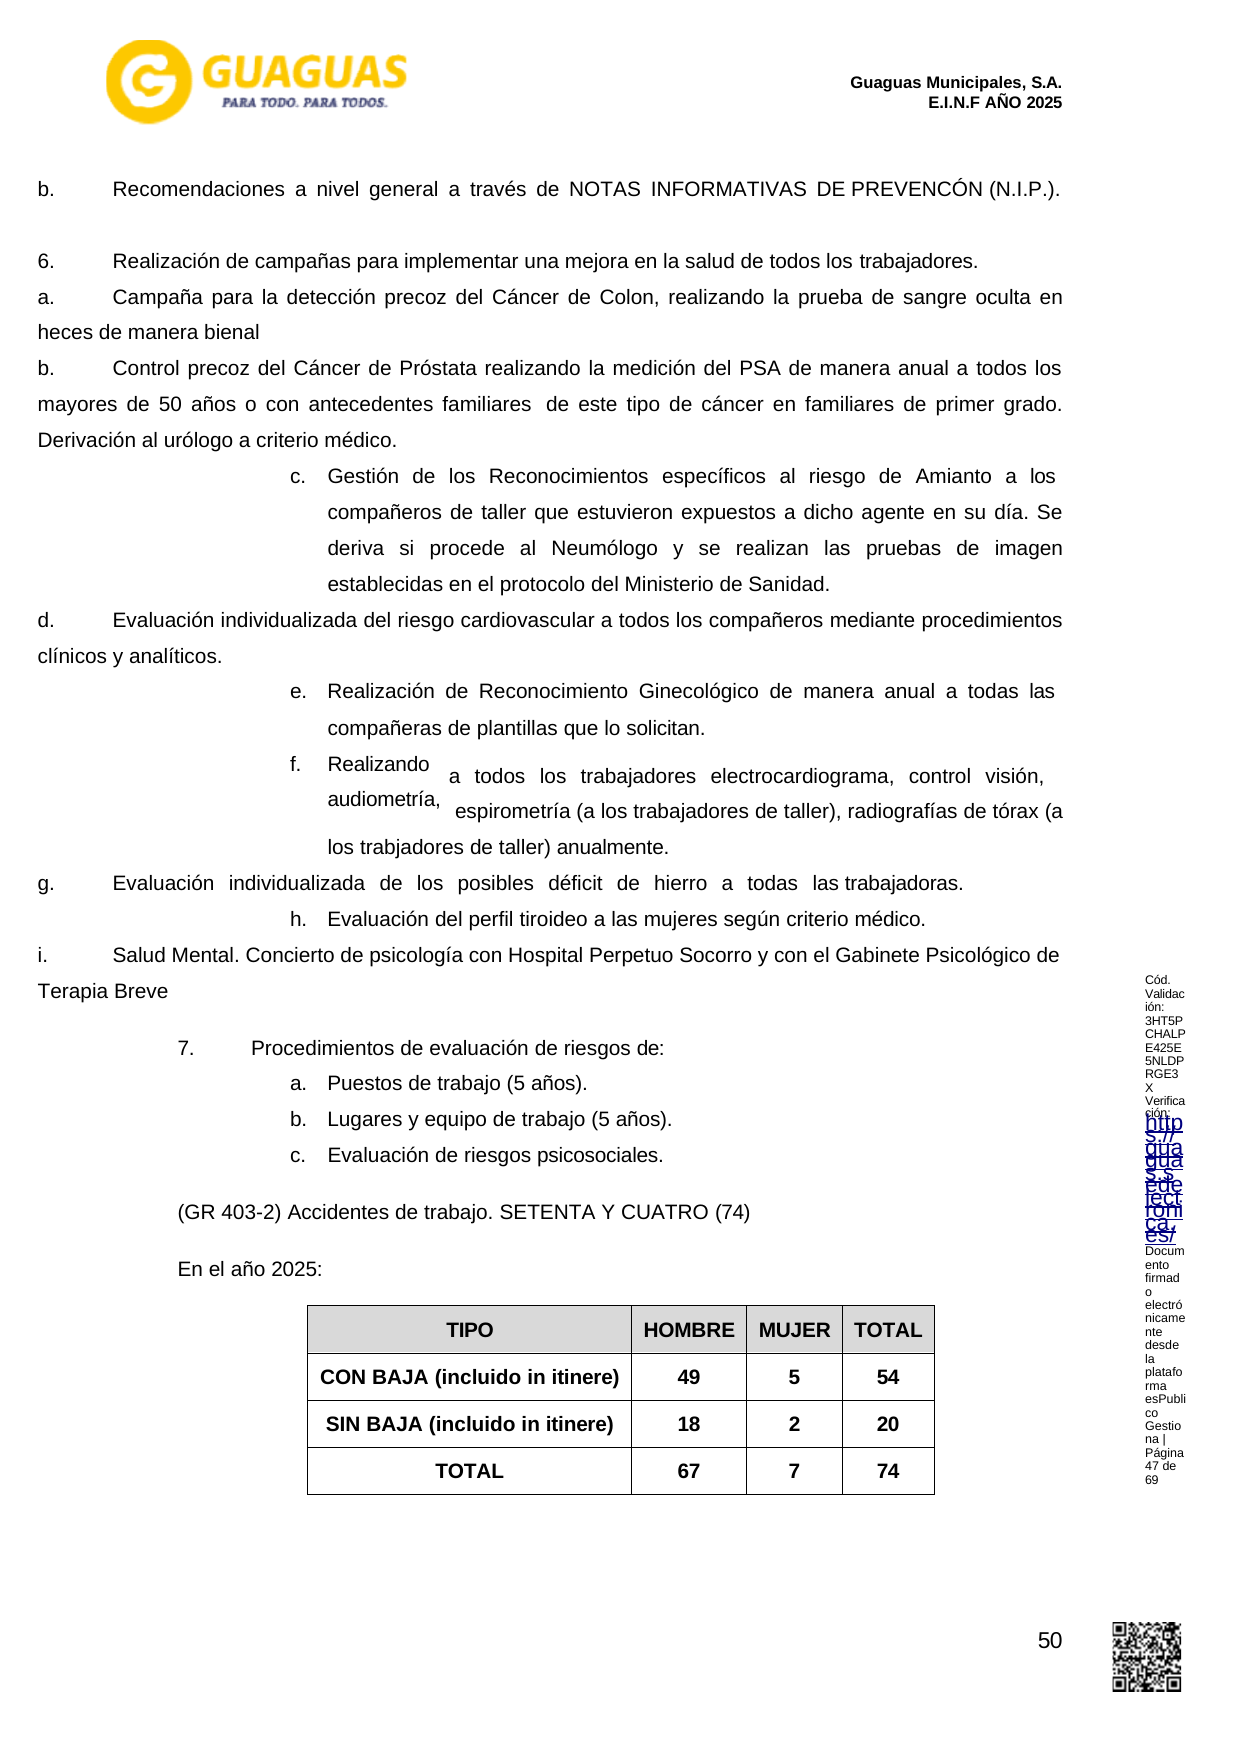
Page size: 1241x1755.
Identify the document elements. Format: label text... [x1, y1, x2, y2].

list Evaluación de riesgos psicosociales. [290, 1143, 1143, 1167]
table_cell SIN BAJA (incluido in itinere) [308, 1401, 631, 1447]
table_header TIPO [308, 1306, 631, 1352]
table_cell TOTAL [308, 1448, 631, 1494]
text (GR 403-2) Accidentes de trabajo. SETENTA Y CUATRO (74) [177, 1200, 1143, 1224]
list Verificación: https://guaguas.sedelectronica.es/ [1145, 1095, 1186, 1245]
text a todos los trabajadores electrocardiograma, control visión, espirometría (a los trabajadores de taller), radiografías de tórax (a [449, 763, 1064, 823]
list Cód. Validación: 3HT5PCHALPE425E5NLDPRGE3X [1145, 974, 1186, 1095]
list Realizando audiometría, [290, 751, 443, 811]
table_header HOMBRE [632, 1306, 746, 1352]
table_cell 7 [747, 1448, 842, 1494]
list Puestos de trabajo (5 años). [290, 1071, 1143, 1095]
list Evaluación individualizada de los posibles déficit de hierro a todas las trabajadoras. [37, 871, 1064, 895]
table_cell 49 [632, 1354, 746, 1400]
table_cell 74 [843, 1448, 934, 1494]
text los trabjadores de taller) anualmente. [327, 835, 1203, 859]
list Salud Mental. Concierto de psicología con Hospital Perpetuo Socorro y con el Gabinete Psicológico de Terapia Breve [37, 943, 1064, 1003]
list Lugares y equipo de trabajo (5 años). [290, 1107, 1143, 1131]
table_cell 2 [747, 1401, 842, 1447]
list Evaluación del perfil tiroideo a las mujeres según criterio médico. [290, 907, 1203, 931]
table_cell CON BAJA (incluido in itinere) [308, 1354, 631, 1400]
table_header TOTAL [843, 1306, 934, 1352]
list Gestión de los Reconocimientos específicos al riesgo de Amianto a los [290, 464, 1203, 488]
list Procedimientos de evaluación de riesgos de: [177, 1035, 1143, 1059]
list Realización de campañas para implementar una mejora en la salud de todos los trabajadores. [37, 249, 1064, 273]
text compañeras de plantillas que lo solicitan. [327, 715, 1203, 739]
table_cell 20 [843, 1401, 934, 1447]
table_header MUJER [747, 1306, 842, 1352]
list Control precoz del Cáncer de Próstata realizando la medición del PSA de manera anual a todos los mayores de 50 años o con antecedentes familiares de este tipo de cáncer en familiares de primer grado. Derivación al urólogo a criterio médico. [37, 356, 1064, 452]
list [1143, 972, 1186, 1510]
list Recomendaciones a nivel general a través de NOTAS INFORMATIVAS DE PREVENCÓN (N.I.P.). [37, 177, 1064, 201]
table_cell 18 [632, 1401, 746, 1447]
table_cell 54 [843, 1354, 934, 1400]
list Evaluación individualizada del riesgo cardiovascular a todos los compañeros mediante procedimientos clínicos y analíticos. [37, 608, 1064, 667]
list Campaña para la detección precoz del Cáncer de Colon, realizando la prueba de sangre oculta en heces de manera bienal [37, 285, 1064, 344]
list Documento firmado electrónicamente desde la plataforma esPublico Gestiona | Página 47 de 69 [1145, 1245, 1186, 1487]
table_cell 67 [632, 1448, 746, 1494]
list Realización de Reconocimiento Ginecológico de manera anual a todas las [290, 679, 1203, 703]
text compañeros de taller que estuvieron expuestos a dicho agente en su día. Se deriva si procede al Neumólogo y se realizan las pruebas de imagen establecidas en el protocolo del Ministerio de Sanidad. [327, 500, 1064, 596]
text En el año 2025: [177, 1257, 1143, 1281]
table_cell 5 [747, 1354, 842, 1400]
text [1186, 1257, 1203, 1281]
